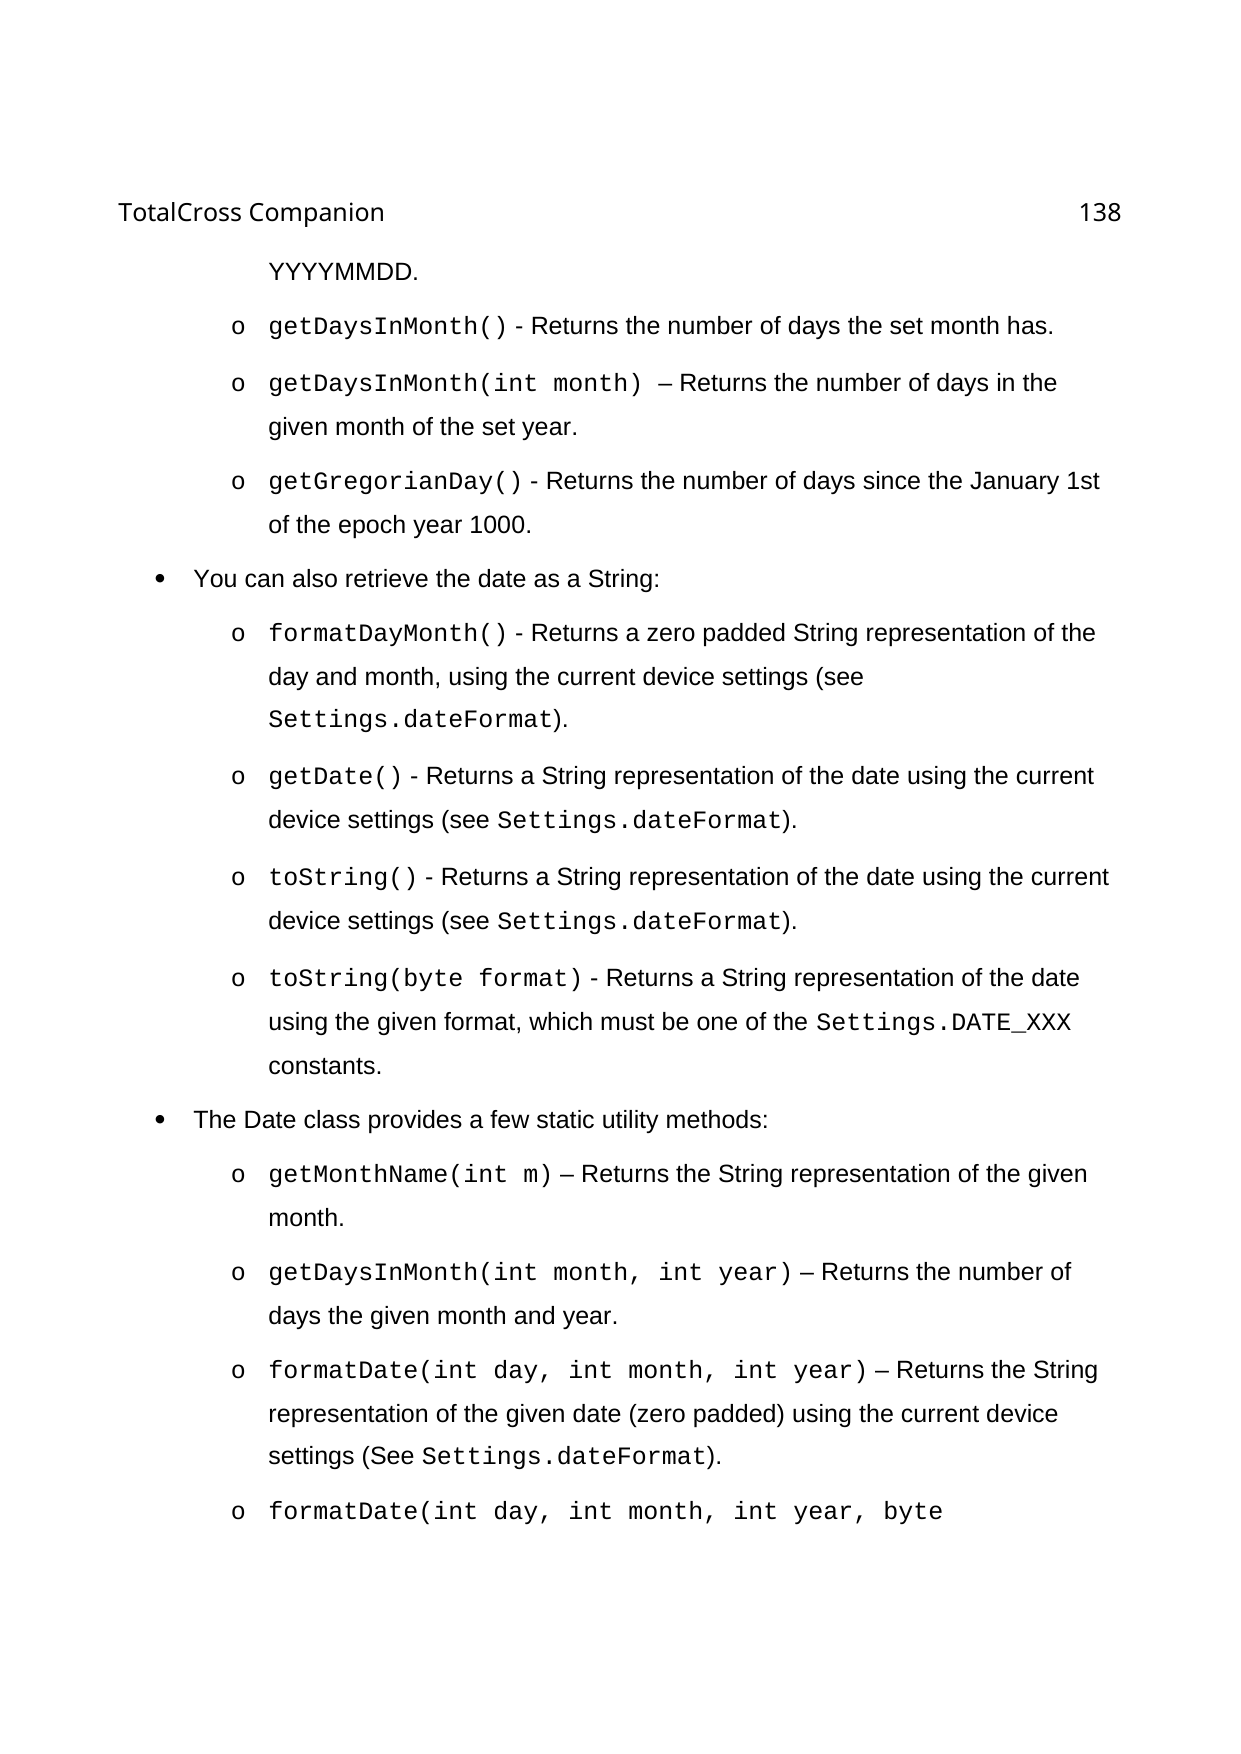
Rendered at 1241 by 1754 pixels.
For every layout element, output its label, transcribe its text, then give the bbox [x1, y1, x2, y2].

list getMonthName(int m) – Returns the String representation of the given month. [231, 1160, 1122, 1232]
list formatDate(int day, int month, int year) – Returns the String representation of the given date (zero padded) using the current device settings (See Settings.dateFormat). [231, 1356, 1122, 1472]
list You can also retrieve the date as a String: [156, 565, 1122, 593]
list getDaysInMonth(int month) – Returns the number of days in the given month of the set year. [231, 369, 1122, 441]
list getGregorianDay() - Returns the number of days since the January 1st of the epoch year 1000. [231, 467, 1122, 539]
list formatDate(int day, int month, int year, byte [231, 1499, 1122, 1527]
list YYYYMMDD. [231, 258, 1122, 286]
list The Date class provides a few static utility methods: [156, 1106, 1122, 1134]
list formatDayMonth() - Returns a zero padded String representation of the day and month, using the current device settings (see Settings.dateFormat). [231, 618, 1122, 735]
list getDaysInMonth(int month, int year) – Returns the number of days the given month and year. [231, 1258, 1122, 1330]
list getDaysInMonth() - Returns the number of days the set month has. [231, 312, 1122, 342]
list toString(byte format) - Returns a String representation of the date using the given format, which must be one of the Settings.DATE_XXX constants. [231, 964, 1122, 1080]
list toString() - Returns a String representation of the date using the current device settings (see Settings.dateFormat). [231, 863, 1122, 937]
list getDate() - Returns a String representation of the date using the current device settings (see Settings.dateFormat). [231, 762, 1122, 836]
